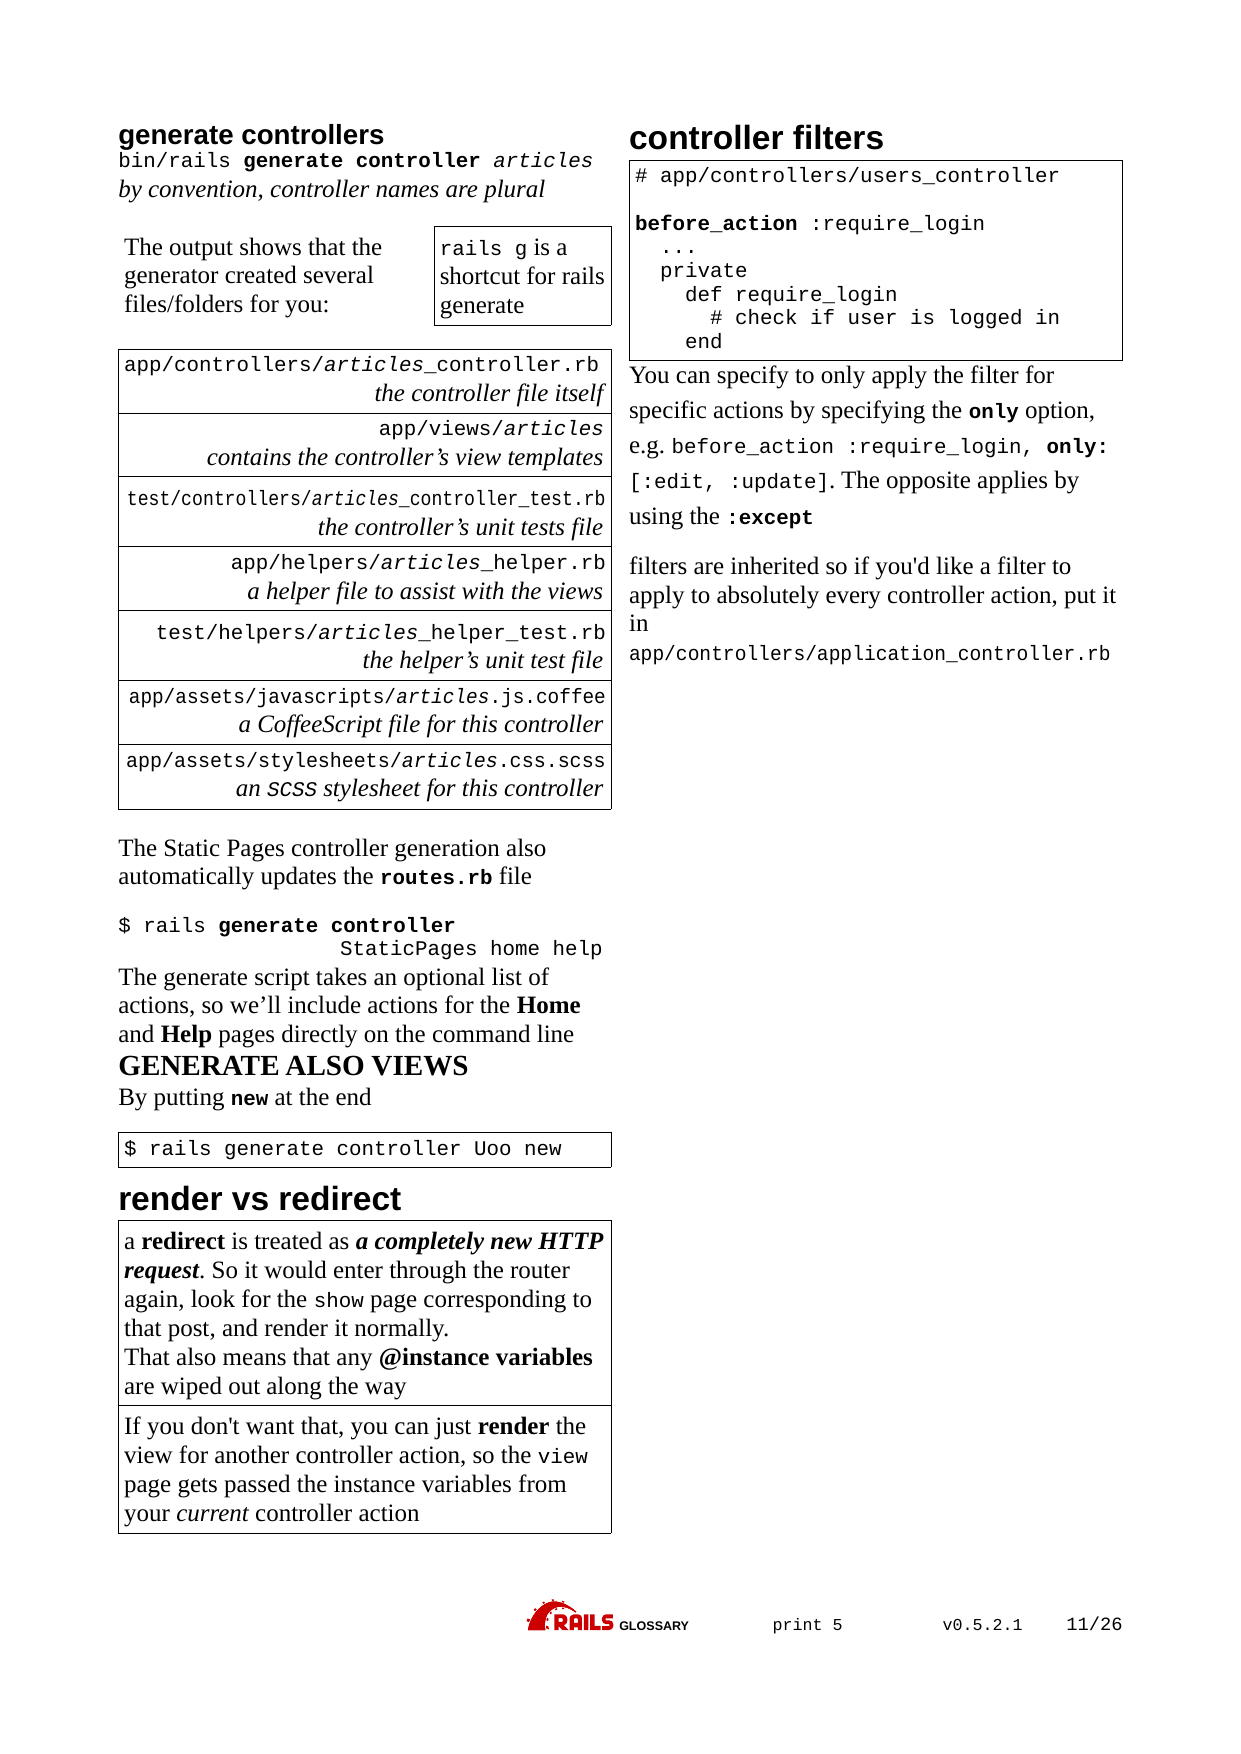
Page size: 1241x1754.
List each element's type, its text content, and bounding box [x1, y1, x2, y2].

table_cell app/helpers/articles_helper.rb a helper file to assist with the views [119, 547, 611, 610]
table_cell app/assets/javascripts/articles.js.coffee a CoffeeScript file for this controller [119, 681, 611, 744]
subtitle controller filters [629, 118, 1122, 157]
text bin/rails generate controller articles [118, 150, 611, 174]
text $ rails generate controller [118, 914, 611, 938]
text filters are inherited so if you'd like a filter to apply to absolutely every controller action, put it in app/controllers/application_controller.rb [629, 551, 1122, 667]
text GENERATE ALSO VIEWS [118, 1048, 611, 1082]
table_header a redirect is treated as a completely new HTTP request. So it would enter through the router again, look for the show page corresponding to that post, and render it normally. That also means that any @instance variables are wiped out along the way [119, 1221, 611, 1405]
text The generate script takes an optional list of actions, so we’ll include actions for the Home and Help pages directly on the command line [118, 962, 611, 1048]
table_header # app/controllers/users_controller before_action :require_login ... private def require_login # check if user is logged in end [630, 161, 1122, 360]
table_header rails g is a shortcut for rails generate [435, 227, 611, 325]
text By putting new at the end [118, 1082, 611, 1111]
text StaticPages home help [118, 938, 611, 962]
table_cell app/assets/stylesheets/articles.css.scss an SCSS stylesheet for this controller [119, 745, 611, 809]
text by convention, controller names are plural [118, 174, 611, 202]
table_cell app/views/articles contains the controller’s view templates [119, 414, 611, 476]
table_cell test/controllers/articles_controller_test.rb the controller’s unit tests file [119, 477, 611, 546]
text The Static Pages controller generation also automatically updates the routes.rb file [118, 833, 611, 891]
table_header $ rails generate controller Uoo new [119, 1133, 611, 1167]
subtitle render vs redirect [118, 1179, 611, 1217]
table_cell test/helpers/articles_helper_test.rb the helper’s unit test file [119, 611, 611, 680]
table_cell If you don't want that, you can just render the view for another controller action, so the view page gets passed the instance variables from your current controller action [119, 1406, 611, 1533]
text You can specify to only apply the filter for specific actions by specifying the only option, e.g. before_action :require_login, only: [:edit, :update]. The opposite applies by using the :except [629, 361, 1122, 531]
table_header app/controllers/articles_controller.rb the controller file itself [119, 350, 611, 412]
subtitle generate controllers [118, 118, 611, 150]
table_header The output shows that the generator created several files/folders for you: [118, 226, 434, 325]
